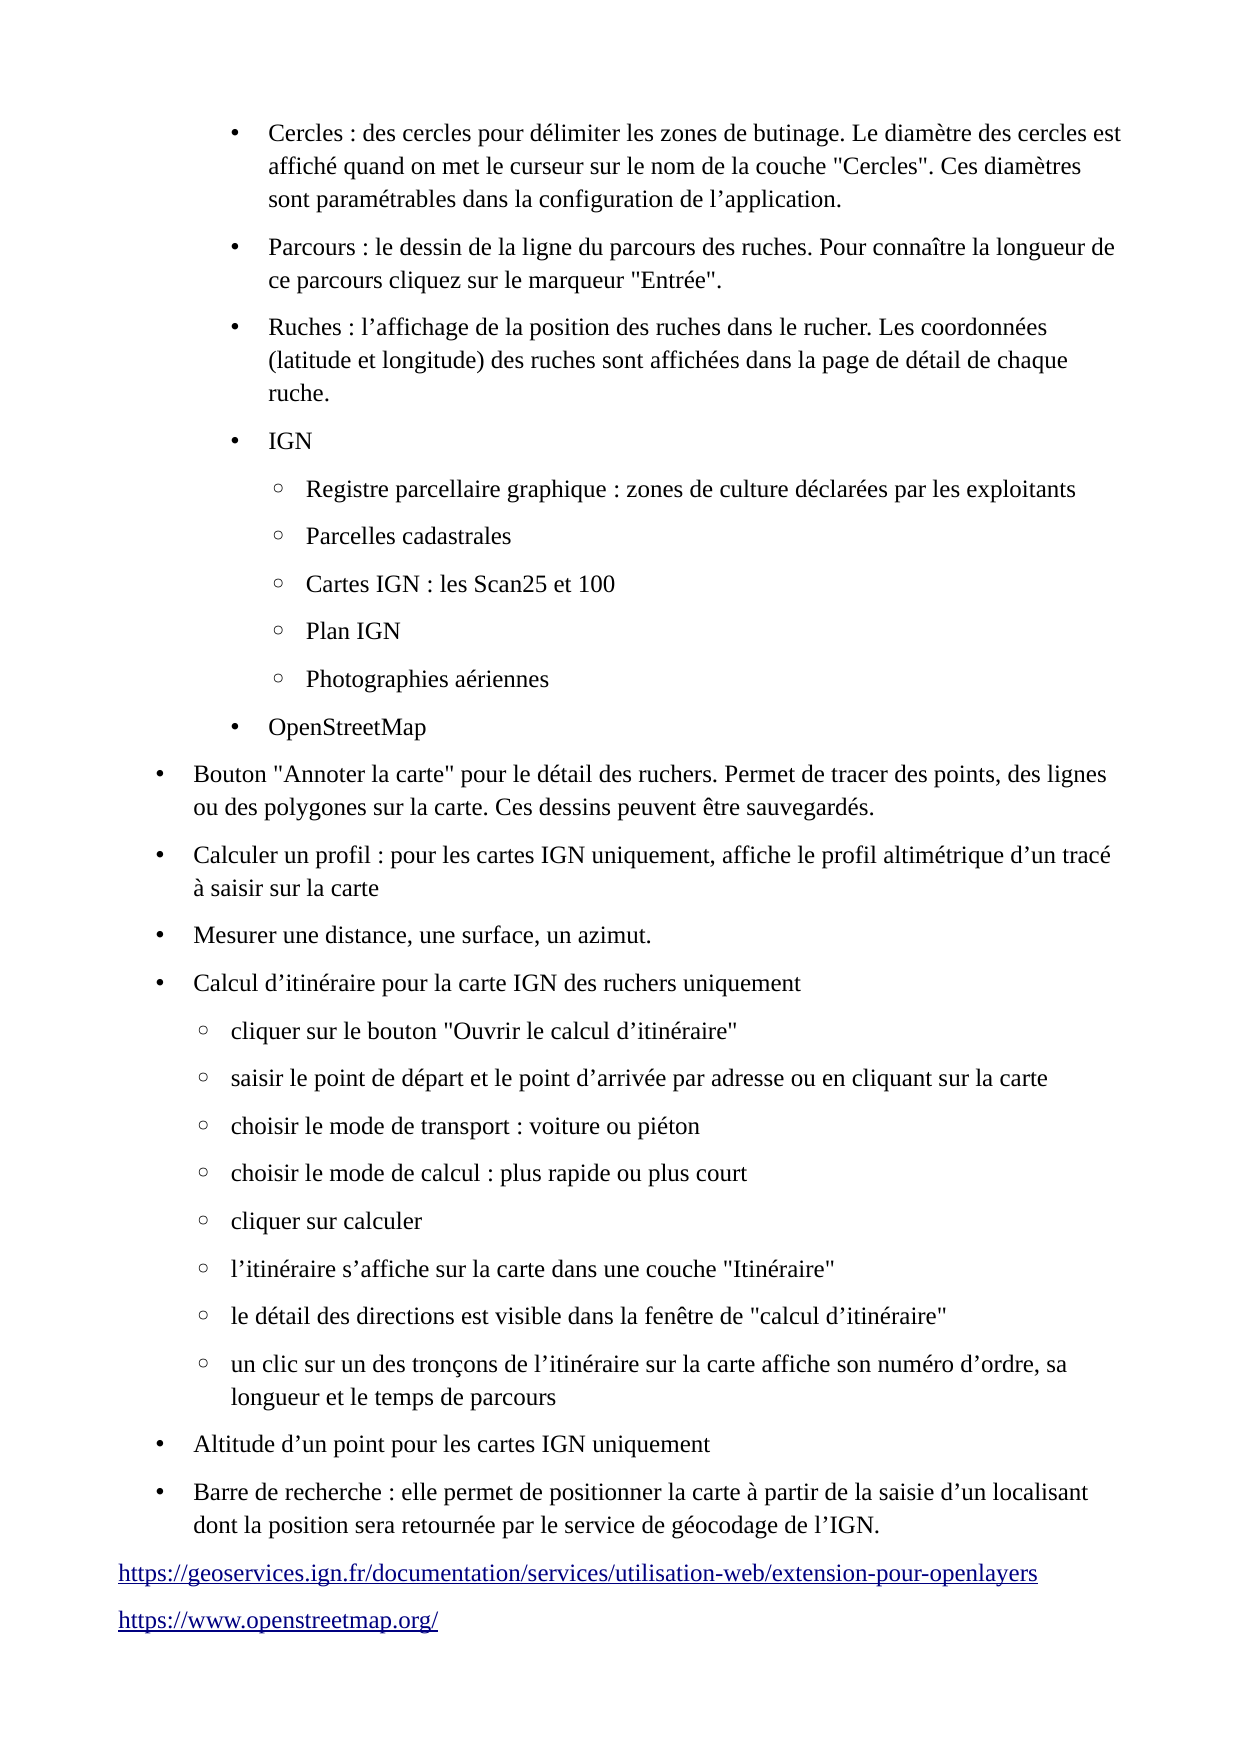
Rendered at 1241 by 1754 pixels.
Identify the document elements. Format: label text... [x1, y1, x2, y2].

list Bouton "Annoter la carte" pour le détail des ruchers. Permet de tracer des points, des lignes ou des polygones sur la carte. Ces dessins peuvent être sauvegardés. [156, 759, 1122, 821]
list Registre parcellaire graphique : zones de culture déclarées par les exploitants [268, 474, 1122, 502]
list Cartes IGN : les Scan25 et 100 [268, 569, 1122, 598]
list Altitude d’un point pour les cartes IGN uniquement [156, 1429, 1122, 1458]
list un clic sur un des tronçons de l’itinéraire sur la carte affiche son numéro d’ordre, sa longueur et le temps de parcours [193, 1349, 1122, 1411]
list l’itinéraire s’affiche sur la carte dans une couche "Itinéraire" [193, 1254, 1122, 1282]
list choisir le mode de transport : voiture ou piéton [193, 1111, 1122, 1140]
list Barre de recherche : elle permet de positionner la carte à partir de la saisie d’un localisant dont la position sera retournée par le service de géocodage de l’IGN. [156, 1477, 1122, 1539]
list le détail des directions est visible dans la fenêtre de "calcul d’itinéraire" [193, 1301, 1122, 1330]
list choisir le mode de calcul : plus rapide ou plus court [193, 1158, 1122, 1187]
list Cercles : des cercles pour délimiter les zones de butinage. Le diamètre des cercles est affiché quand on met le curseur sur le nom de la couche "Cercles". Ces diamètres sont paramétrables dans la configuration de l’application. [231, 118, 1122, 213]
text https://www.openstreetmap.org/ [118, 1605, 1122, 1634]
list Plan IGN [268, 616, 1122, 645]
list Ruches : l’affichage de la position des ruches dans le rucher. Les coordonnées (latitude et longitude) des ruches sont affichées dans la page de détail de chaque ruche. [231, 312, 1122, 407]
list Mesurer une distance, une surface, un azimut. [156, 921, 1122, 949]
list cliquer sur calculer [193, 1206, 1122, 1235]
list cliquer sur le bouton "Ouvrir le calcul d’itinéraire" [193, 1016, 1122, 1044]
list OpenStreetMap [231, 712, 1122, 740]
list Calcul d’itinéraire pour la carte IGN des ruchers uniquement [156, 968, 1122, 997]
text https://geoservices.ign.fr/documentation/services/utilisation-web/extension-pour-openlayers [118, 1558, 1122, 1587]
list saisir le point de départ et le point d’arrivée par adresse ou en cliquant sur la carte [193, 1063, 1122, 1092]
list IGN [231, 426, 1122, 455]
list Photographies aériennes [268, 664, 1122, 693]
list Parcours : le dessin de la ligne du parcours des ruches. Pour connaître la longueur de ce parcours cliquez sur le marqueur "Entrée". [231, 232, 1122, 293]
list Parcelles cadastrales [268, 521, 1122, 550]
list Calculer un profil : pour les cartes IGN uniquement, affiche le profil altimétrique d’un tracé à saisir sur la carte [156, 840, 1122, 902]
